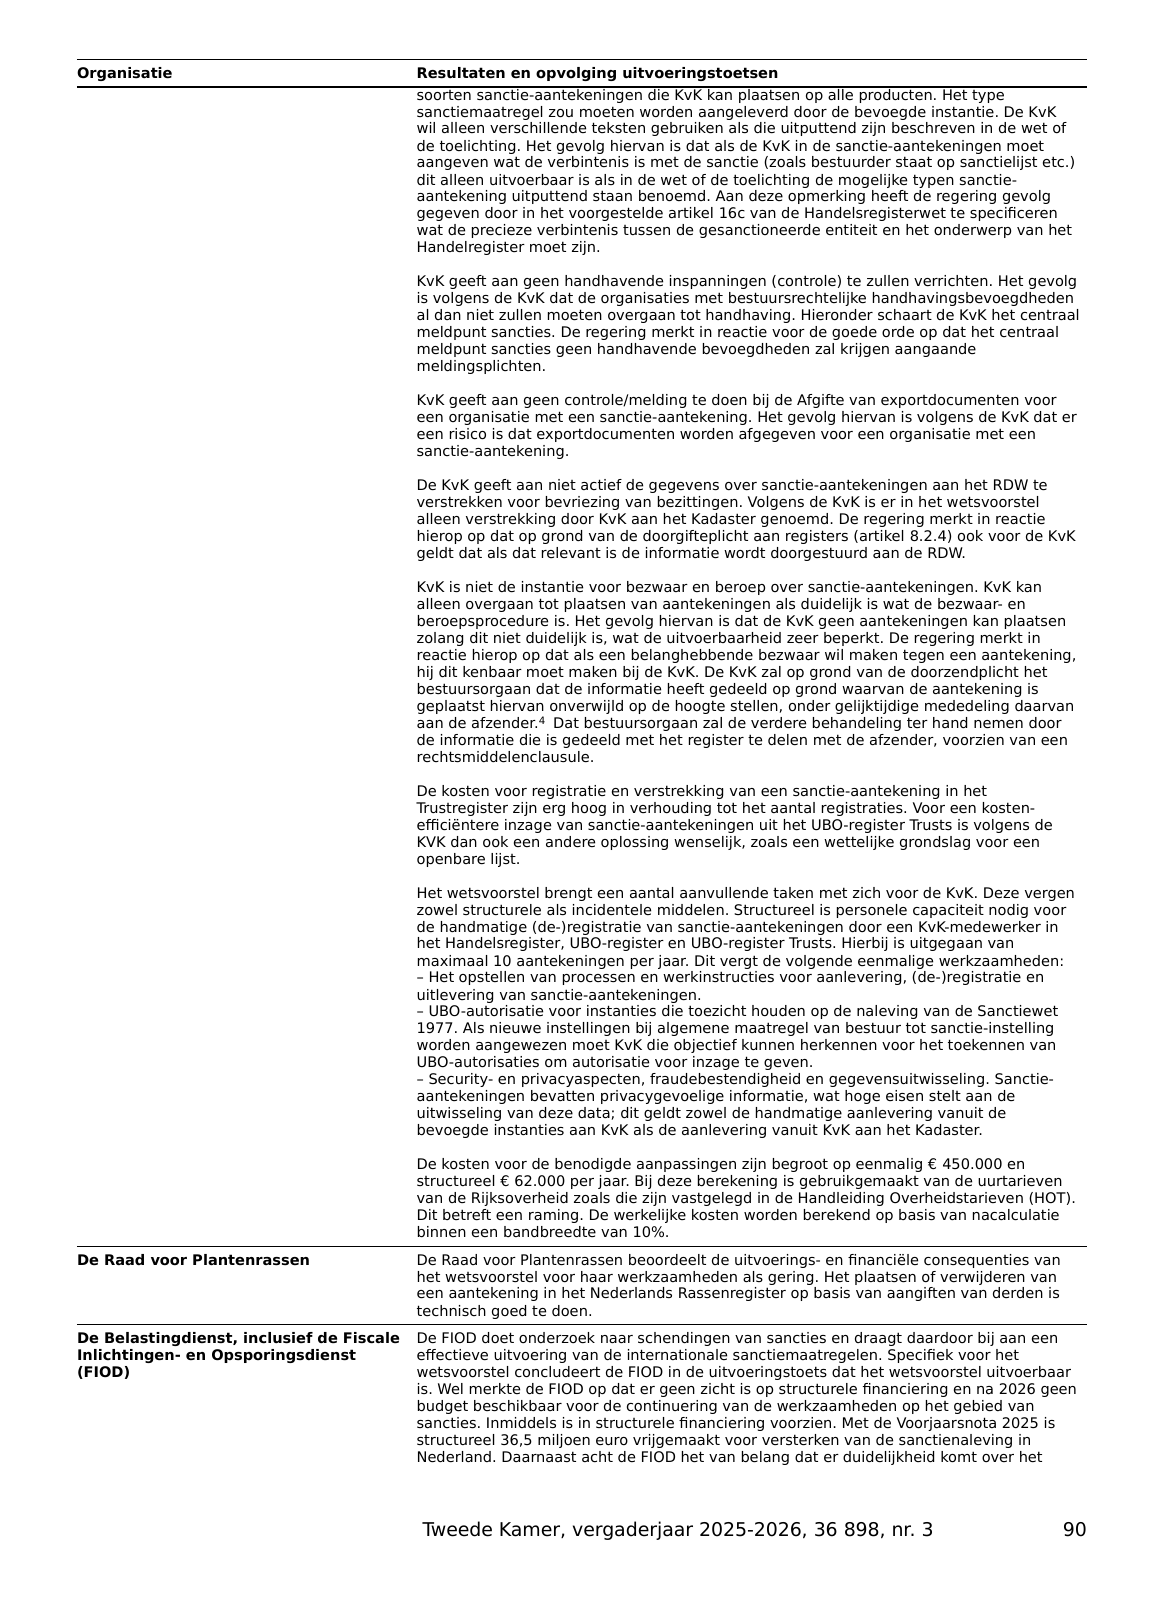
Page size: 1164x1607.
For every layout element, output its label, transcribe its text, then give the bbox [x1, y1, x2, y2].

table_cell [410, 868, 1087, 884]
table_cell De Raad voor Plantenrassen beoordeelt de uitvoerings- en financiële consequenties van het wetsvoorstel voor haar werkzaamheden als gering. Het plaatsen of verwijderen van een aantekening in het Nederlands Rassenregister op basis van aangiften van derden is technisch goed te doen. [410, 1247, 1087, 1324]
table_cell [77, 885, 410, 969]
table_cell De kosten voor registratie en verstrekking van een sanctie-aantekening in het Trustregister zijn erg hoog in verhouding tot het aantal registraties. Voor een kosten-efficiëntere inzage van sanctie-aantekeningen uit het UBO-register Trusts is volgens de KVK dan ook een andere oplossing wenselijk, zoals een wettelijke grondslag voor een openbare lijst. [410, 783, 1087, 867]
table_cell – Het opstellen van processen en werkinstructies voor aanlevering, (de-)registratie en uitlevering van sanctie-aantekeningen. [410, 969, 1087, 1003]
table_header Resultaten en opvolging uitvoeringstoetsen [410, 60, 1087, 86]
table_cell KvK geeft aan geen controle/melding te doen bij de Afgifte van exportdocumenten voor een organisatie met een sanctie-aantekening. Het gevolg hiervan is volgens de KvK dat er een risico is dat exportdocumenten worden afgegeven voor een organisatie met een sanctie-aantekening. [410, 392, 1087, 460]
table_cell [410, 562, 1087, 579]
table_cell [77, 1071, 410, 1139]
table_cell [77, 1003, 410, 1071]
table_cell – UBO-autorisatie voor instanties die toezicht houden op de naleving van de Sanctiewet 1977. Als nieuwe instellingen bij algemene maatregel van bestuur tot sanctie-instelling worden aangewezen moet KvK die objectief kunnen herkennen voor het toekennen van UBO-autorisaties om autorisatie voor inzage te geven. [410, 1003, 1087, 1071]
table_cell [77, 579, 410, 766]
table_cell De Raad voor Plantenrassen [77, 1247, 410, 1324]
table_cell soorten sanctie-aantekeningen die KvK kan plaatsen op alle producten. Het type sanctiemaatregel zou moeten worden aangeleverd door de bevoegde instantie. De KvK wil alleen verschillende teksten gebruiken als die uitputtend zijn beschreven in de wet of de toelichting. Het gevolg hiervan is dat als de KvK in de sanctie-aantekeningen moet aangeven wat de verbintenis is met de sanctie (zoals bestuurder staat op sanctielijst etc.) dit alleen uitvoerbaar is als in de wet of de toelichting de mogelijke typen sanctie-aantekening uitputtend staan benoemd. Aan deze opmerking heeft de regering gevolg gegeven door in het voorgestelde artikel 16c van de Handelsregisterwet te specificeren wat de precieze verbintenis tussen de gesanctioneerde entiteit en het onderwerp van het Handelregister moet zijn. [410, 88, 1087, 256]
table_cell [77, 1139, 410, 1156]
table_cell [77, 256, 410, 273]
table_cell [77, 766, 410, 783]
table_cell De KvK geeft aan niet actief de gegevens over sanctie-aantekeningen aan het RDW te verstrekken voor bevriezing van bezittingen. Volgens de KvK is er in het wetsvoorstel alleen verstrekking door KvK aan het Kadaster genoemd. De regering merkt in reactie hierop op dat op grond van de doorgifteplicht aan registers (artikel 8.2.4) ook voor de KvK geldt dat als dat relevant is de informatie wordt doorgestuurd aan de RDW. [410, 477, 1087, 562]
table_cell [77, 868, 410, 884]
table_cell De FIOD doet onderzoek naar schendingen van sancties en draagt daardoor bij aan een effectieve uitvoering van de internationale sanctiemaatregelen. Specifiek voor het wetsvoorstel concludeert de FIOD in de uitvoeringstoets dat het wetsvoorstel uitvoerbaar is. Wel merkte de FIOD op dat er geen zicht is op structurele financiering en na 2026 geen budget beschikbaar voor de continuering van de werkzaamheden op het gebied van sancties. Inmiddels is in structurele financiering voorzien. Met de Voorjaarsnota 2025 is structureel 36,5 miljoen euro vrĳgemaakt voor versterken van de sanctienaleving in Nederland. Daarnaast acht de FIOD het van belang dat er duidelijkheid komt over het [410, 1325, 1087, 1466]
table_cell – Security- en privacyaspecten, fraudebestendigheid en gegevensuitwisseling. Sanctie-aantekeningen bevatten privacygevoelige informatie, wat hoge eisen stelt aan de uitwisseling van deze data; dit geldt zowel de handmatige aanlevering vanuit de bevoegde instanties aan KvK als de aanlevering vanuit KvK aan het Kadaster. [410, 1071, 1087, 1139]
table_cell De Belastingdienst, inclusief de Fiscale Inlichtingen- en Opsporingsdienst (FIOD) [77, 1325, 410, 1466]
table_header Organisatie [77, 60, 410, 86]
table_cell [410, 1139, 1087, 1156]
table_cell [77, 477, 410, 562]
table_cell [77, 1156, 410, 1246]
table_cell De kosten voor de benodigde aanpassingen zijn begroot op eenmalig € 450.000 en structureel € 62.000 per jaar. Bij deze berekening is gebruikgemaakt van de uurtarieven van de Rijksoverheid zoals die zijn vastgelegd in de Handleiding Overheidstarieven (HOT). Dit betreft een raming. De werkelijke kosten worden berekend op basis van nacalculatie binnen een bandbreedte van 10%. [410, 1156, 1087, 1246]
table_cell KvK is niet de instantie voor bezwaar en beroep over sanctie-aantekeningen. KvK kan alleen overgaan tot plaatsen van aantekeningen als duidelijk is wat de bezwaar- en beroepsprocedure is. Het gevolg hiervan is dat de KvK geen aantekeningen kan plaatsen zolang dit niet duidelijk is, wat de uitvoerbaarheid zeer beperkt. De regering merkt in reactie hierop op dat als een belanghebbende bezwaar wil maken tegen een aantekening, hij dit kenbaar moet maken bij de KvK. De KvK zal op grond van de doorzendplicht het bestuursorgaan dat de informatie heeft gedeeld op grond waarvan de aantekening is geplaatst hiervan onverwijld op de hoogte stellen, onder gelijktijdige mededeling daarvan aan de afzender.4 Dat bestuursorgaan zal de verdere behandeling ter hand nemen door de informatie die is gedeeld met het register te delen met de afzender, voorzien van een rechtsmiddelenclausule. [410, 579, 1087, 766]
table_cell KvK geeft aan geen handhavende inspanningen (controle) te zullen verrichten. Het gevolg is volgens de KvK dat de organisaties met bestuursrechtelijke handhavingsbevoegdheden al dan niet zullen moeten overgaan tot handhaving. Hieronder schaart de KvK het centraal meldpunt sancties. De regering merkt in reactie voor de goede orde op dat het centraal meldpunt sancties geen handhavende bevoegdheden zal krijgen aangaande meldingsplichten. [410, 273, 1087, 375]
table_cell [77, 562, 410, 579]
table_cell [77, 273, 410, 375]
table_cell [410, 460, 1087, 477]
table_cell Het wetsvoorstel brengt een aantal aanvullende taken met zich voor de KvK. Deze vergen zowel structurele als incidentele middelen. Structureel is personele capaciteit nodig voor de handmatige (de-)registratie van sanctie-aantekeningen door een KvK-medewerker in het Handelsregister, UBO-register en UBO-register Trusts. Hierbij is uitgegaan van maximaal 10 aantekeningen per jaar. Dit vergt de volgende eenmalige werkzaamheden: [410, 885, 1087, 969]
table_cell [77, 783, 410, 867]
table_cell [410, 766, 1087, 783]
table_cell [77, 88, 410, 256]
table_cell [77, 392, 410, 460]
table_cell [77, 969, 410, 1003]
table_cell [410, 375, 1087, 392]
table_cell [410, 256, 1087, 273]
table_cell [77, 460, 410, 477]
table_cell [77, 375, 410, 392]
